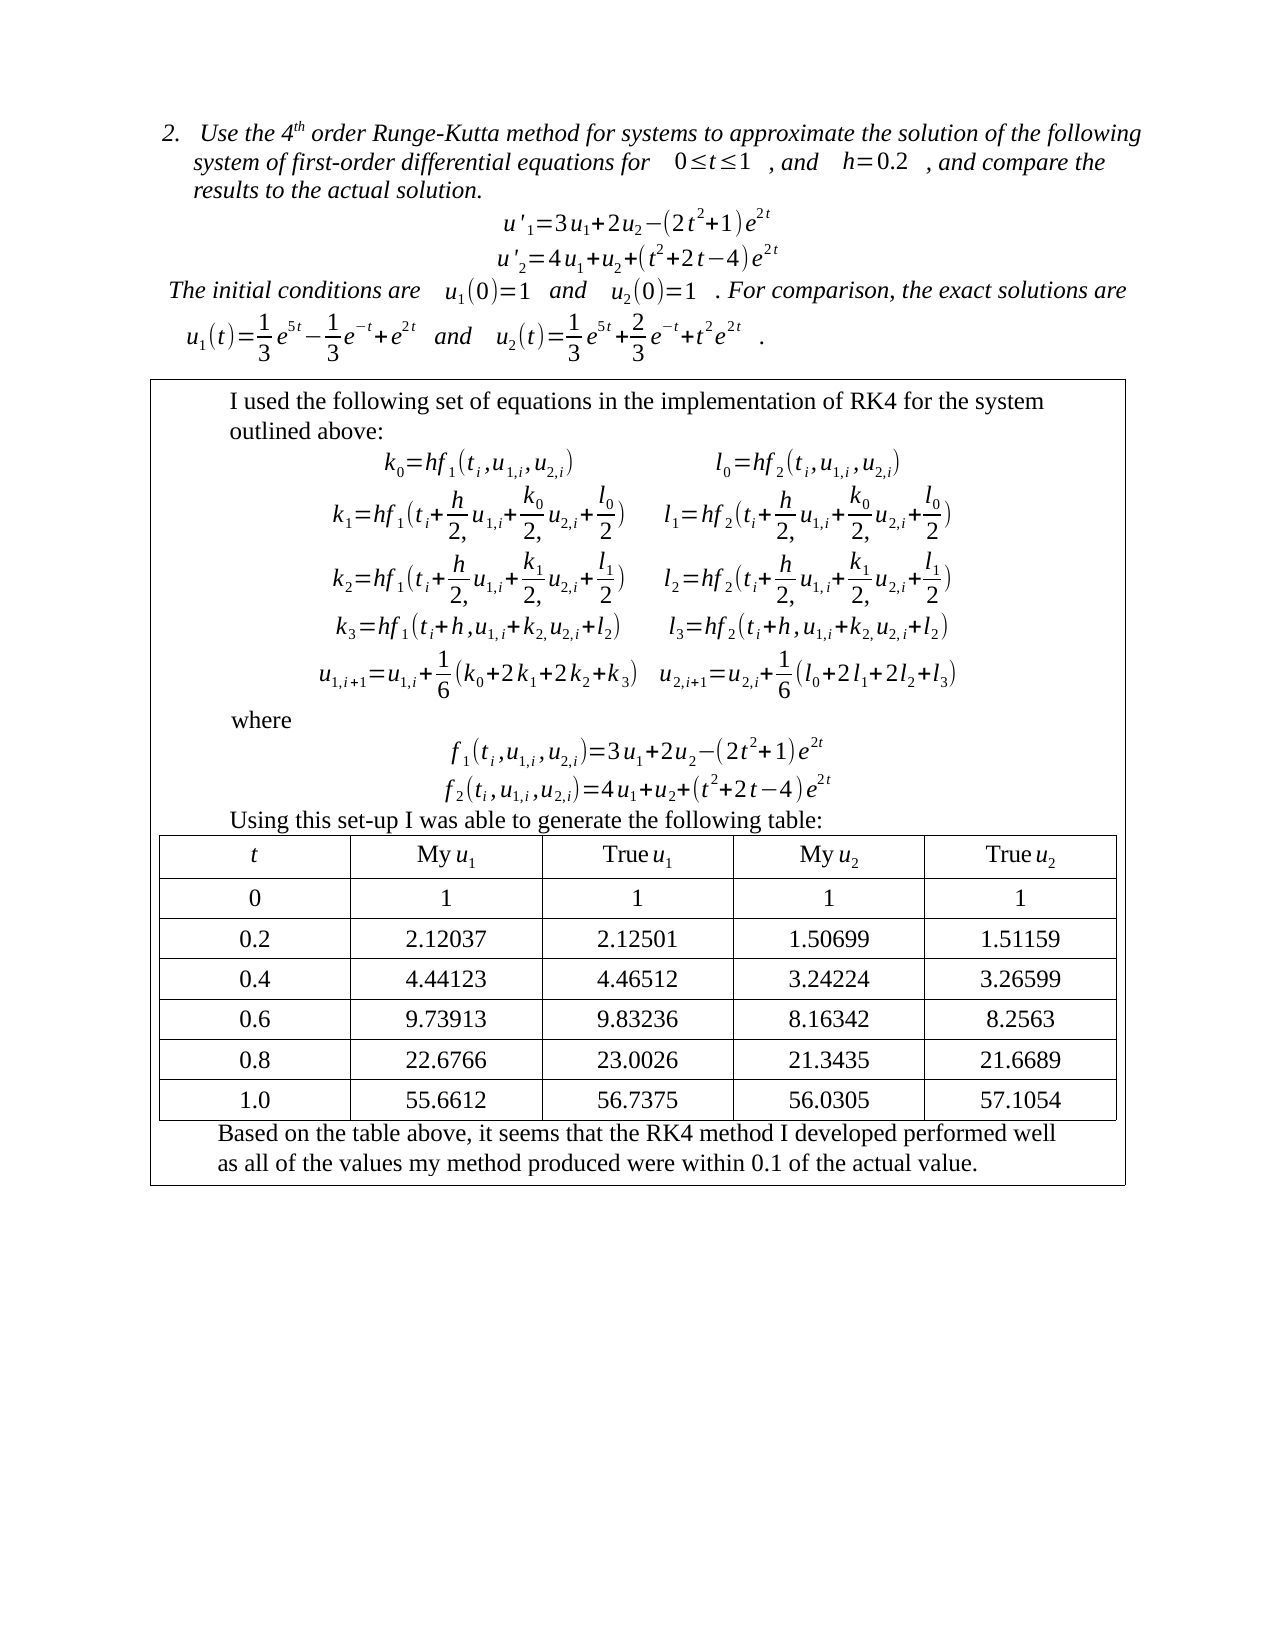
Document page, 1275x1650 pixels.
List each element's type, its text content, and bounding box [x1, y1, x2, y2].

table_header [925, 836, 1116, 878]
table_cell 8.2563 [925, 1000, 1116, 1039]
list Use the 4th order Runge-Kutta method for systems to approximate the solution of the following system of first-order differential equations for , and , and compare the results to the actual solution. [156, 118, 1157, 204]
table_cell 0.8 [160, 1040, 350, 1079]
table_cell 3.24224 [734, 959, 924, 998]
table_cell 57.1054 [925, 1080, 1116, 1119]
table_cell 1 [925, 879, 1116, 918]
table_cell 23.0026 [543, 1040, 733, 1079]
table_cell 0 [160, 879, 350, 918]
text The initial conditions are and . For comparison, the exact solutions are and . [118, 276, 1157, 367]
table_cell 21.3435 [734, 1040, 924, 1079]
table_cell 1 [734, 879, 924, 918]
table_header [351, 836, 542, 878]
table_cell 1 [543, 879, 733, 918]
table_header [734, 836, 924, 878]
table_cell 56.0305 [734, 1080, 924, 1119]
table_cell 8.16342 [734, 1000, 924, 1039]
table_cell 9.73913 [351, 1000, 542, 1039]
table_cell 4.44123 [351, 959, 542, 998]
table_header [543, 836, 733, 878]
table_cell 0.6 [160, 1000, 350, 1039]
table_cell 0.2 [160, 919, 350, 958]
table_cell 1.51159 [925, 919, 1116, 958]
table_cell 2.12501 [543, 919, 733, 958]
table_cell 0.4 [160, 959, 350, 998]
table_cell 1 [351, 879, 542, 918]
table_cell 22.6766 [351, 1040, 542, 1079]
table_cell 1.0 [160, 1080, 350, 1119]
table_cell 4.46512 [543, 959, 733, 998]
table_header [160, 836, 350, 878]
table_cell 9.83236 [543, 1000, 733, 1039]
table_cell 56.7375 [543, 1080, 733, 1119]
table_cell 21.6689 [925, 1040, 1116, 1079]
table_cell 55.6612 [351, 1080, 542, 1119]
table_cell 2.12037 [351, 919, 542, 958]
table_cell 1.50699 [734, 919, 924, 958]
table_cell 3.26599 [925, 959, 1116, 998]
